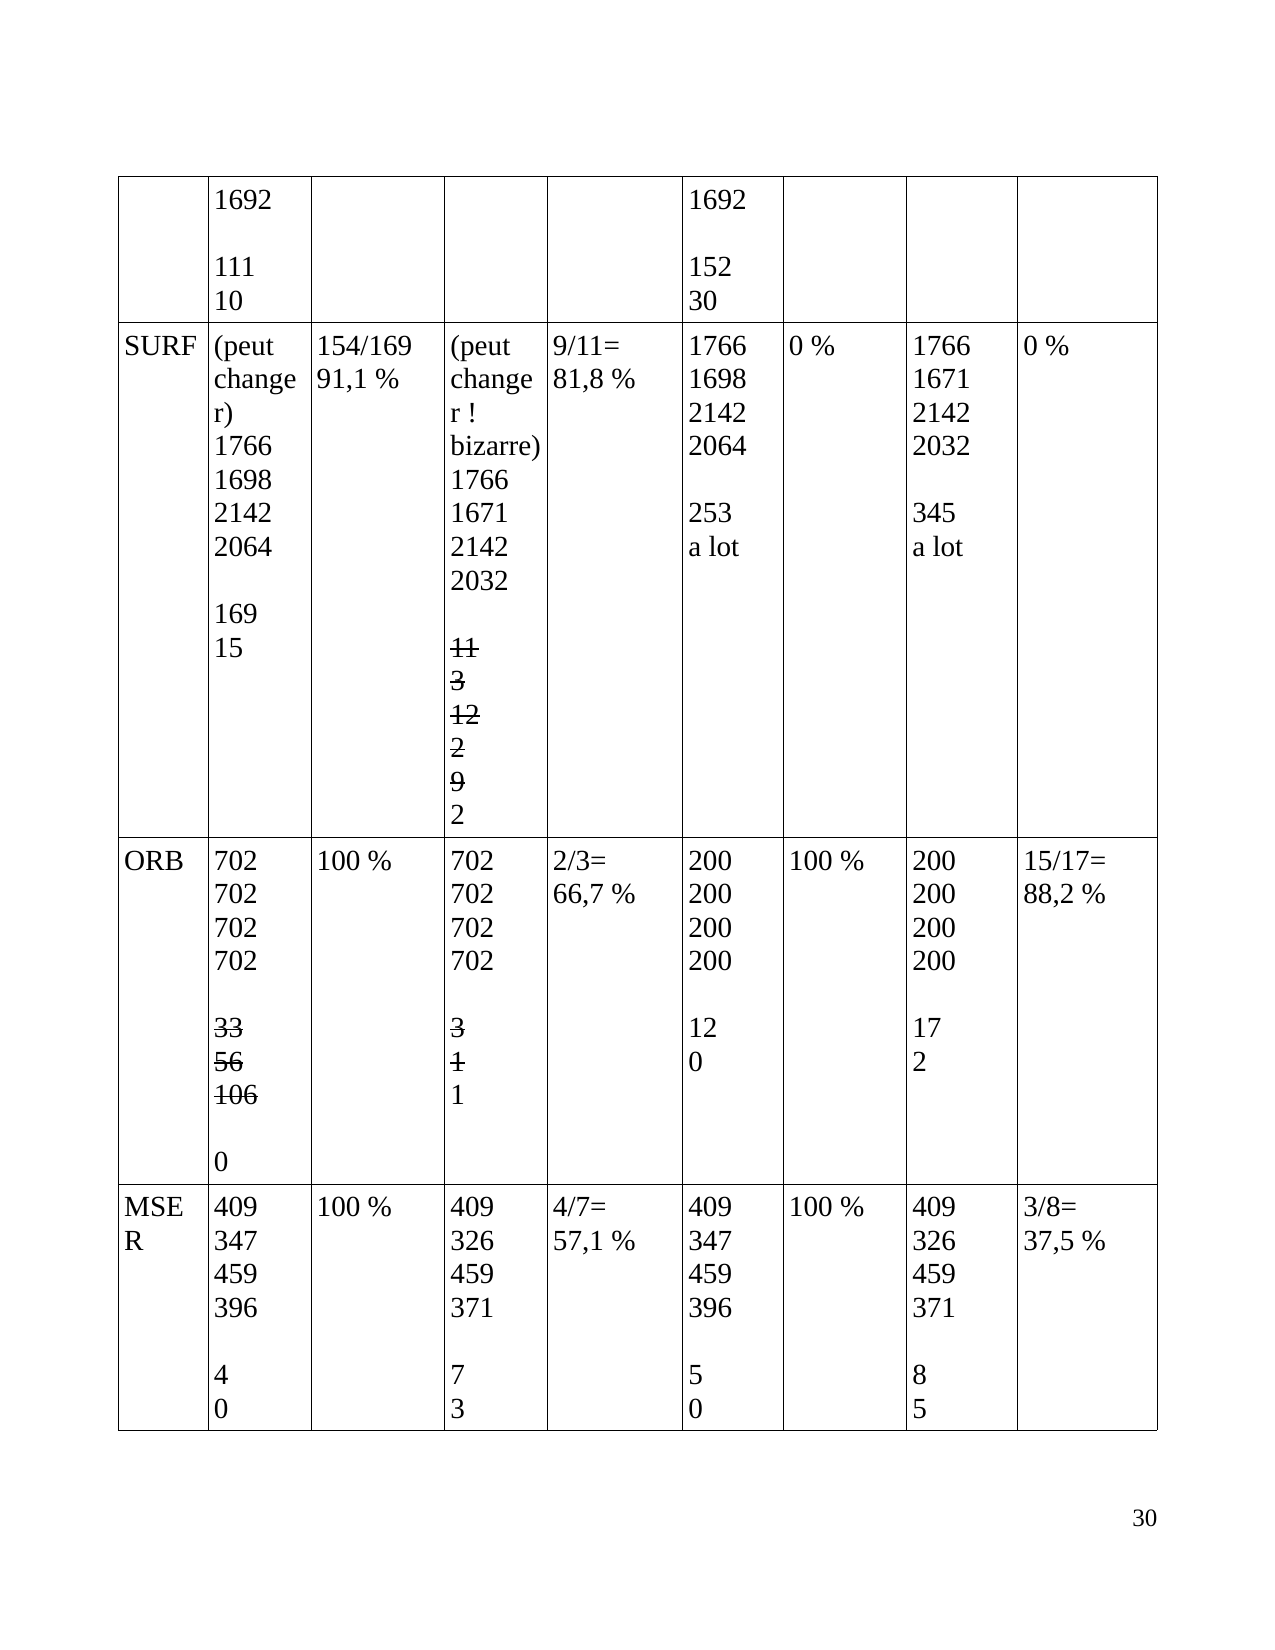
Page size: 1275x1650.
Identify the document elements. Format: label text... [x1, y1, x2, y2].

table_cell 409 326 459 371 7 3 [445, 1185, 547, 1430]
table_cell (peut changer) 1766 1698 2142 2064 169 15 [209, 323, 311, 837]
table_cell 409 326 459 371 8 5 [907, 1185, 1017, 1430]
table_cell [119, 177, 208, 322]
table_cell 1692 111 10 [209, 177, 311, 322]
table_cell 100 % [784, 838, 906, 1184]
table_cell ORB [119, 838, 208, 1184]
table_cell 702 702 702 702 3 1 1 [445, 838, 547, 1184]
table_cell (peut changer ! bizarre) 1766 1671 2142 2032 11 3 12 2 9 2 [445, 323, 547, 837]
table_cell 200 200 200 200 12 0 [683, 838, 783, 1184]
table_cell 1766 1698 2142 2064 253 a lot [683, 323, 783, 837]
table_cell [784, 177, 906, 322]
table_cell 1692 152 30 [683, 177, 783, 322]
table_cell SURF [119, 323, 208, 837]
table_cell 409 347 459 396 5 0 [683, 1185, 783, 1430]
table_cell 100 % [312, 1185, 444, 1430]
table_cell 0 % [784, 323, 906, 837]
table_cell 15/17= 88,2 % [1018, 838, 1157, 1184]
table_cell 2/3= 66,7 % [548, 838, 682, 1184]
table_cell [312, 177, 444, 322]
table_cell 4/7= 57,1 % [548, 1185, 682, 1430]
table_cell 100 % [784, 1185, 906, 1430]
table_cell 1766 1671 2142 2032 345 a lot [907, 323, 1017, 837]
table_cell [445, 177, 547, 322]
table_cell [1018, 177, 1157, 322]
table_cell 409 347 459 396 4 0 [209, 1185, 311, 1430]
table_cell 200 200 200 200 17 2 [907, 838, 1017, 1184]
table_cell 154/169 91,1 % [312, 323, 444, 837]
table_cell 3/8= 37,5 % [1018, 1185, 1157, 1430]
table_cell [548, 177, 682, 322]
table_cell [907, 177, 1017, 322]
table_cell 0 % [1018, 323, 1157, 837]
table_cell 100 % [312, 838, 444, 1184]
table_cell MSER [119, 1185, 208, 1430]
table_cell 702 702 702 702 33 56 106 0 [209, 838, 311, 1184]
table_cell 9/11= 81,8 % [548, 323, 682, 837]
